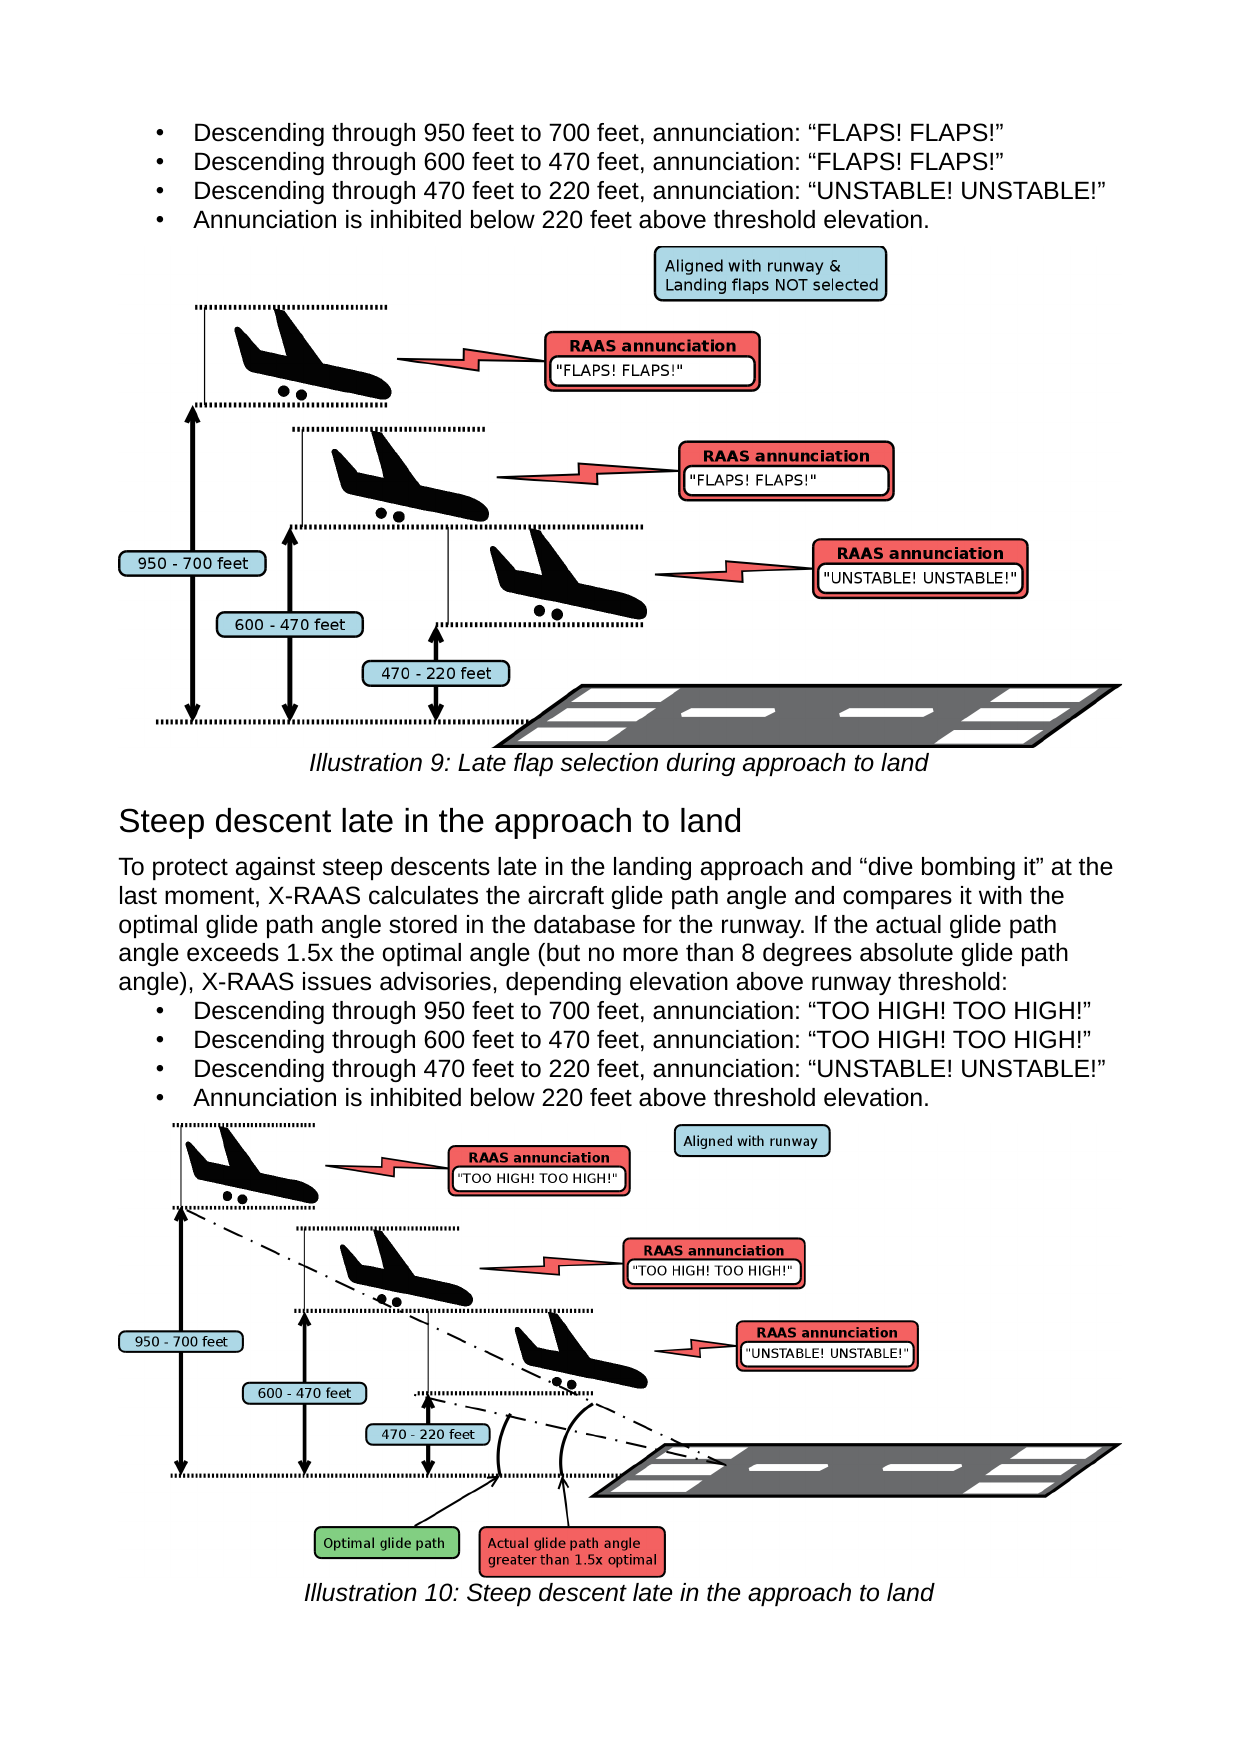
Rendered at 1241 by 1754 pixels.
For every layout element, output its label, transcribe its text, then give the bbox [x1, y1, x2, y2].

list Descending through 600 feet to 470 feet, annunciation: “FLAPS! FLAPS!” [156, 147, 1122, 176]
subtitle Steep descent late in the approach to land [118, 801, 1122, 840]
list Descending through 950 feet to 700 feet, annunciation: “TOO HIGH! TOO HIGH!” [156, 996, 1122, 1025]
list Descending through 950 feet to 700 feet, annunciation: “FLAPS! FLAPS!” [156, 118, 1122, 147]
list Descending through 600 feet to 470 feet, annunciation: “TOO HIGH! TOO HIGH!” [156, 1025, 1122, 1054]
text Illustration 9: Late flap selection during approach to land [118, 748, 1122, 776]
list Descending through 470 feet to 220 feet, annunciation: “UNSTABLE! UNSTABLE!” [156, 176, 1122, 205]
text To protect against steep descents late in the landing approach and “dive bombing it” at the last moment, X-RAAS calculates the aircraft glide path angle and compares it with the optimal glide path angle stored in the database for the runway. If the actual glide path angle exceeds 1.5x the optimal angle (but no more than 8 degrees absolute glide path angle), X-RAAS issues advisories, depending elevation above runway threshold: [118, 852, 1122, 996]
text Illustration 10: Steep descent late in the approach to land [118, 1578, 1122, 1606]
picture [118, 246, 1123, 748]
list Annunciation is inhibited below 220 feet above threshold elevation. [156, 205, 1122, 233]
list Annunciation is inhibited below 220 feet above threshold elevation. [156, 1082, 1122, 1111]
picture [118, 1123, 1123, 1578]
list Descending through 470 feet to 220 feet, annunciation: “UNSTABLE! UNSTABLE!” [156, 1054, 1122, 1082]
